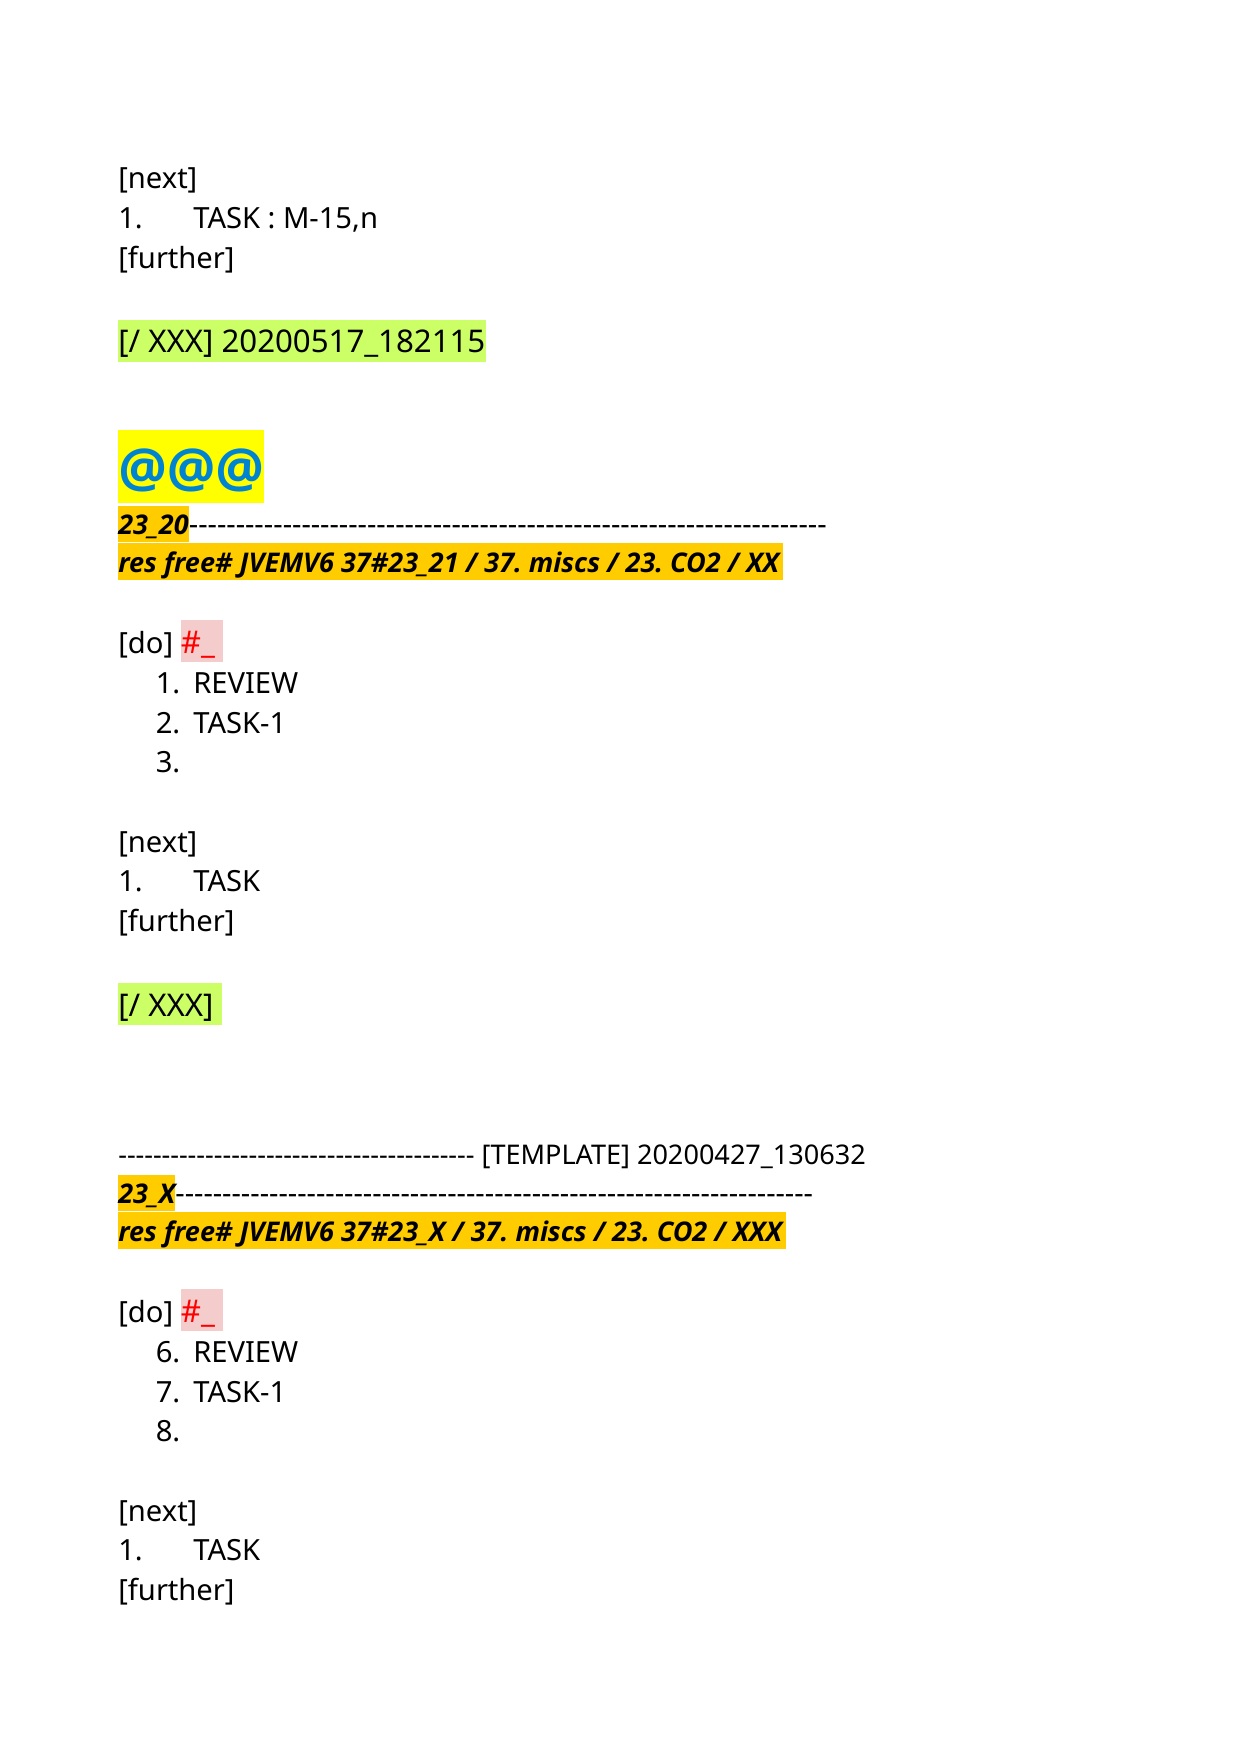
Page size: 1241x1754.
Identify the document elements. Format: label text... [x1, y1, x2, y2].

text [do] #_ [118, 1289, 1122, 1331]
list TASK-1 [156, 1371, 1122, 1411]
list REVIEW [156, 1331, 1122, 1371]
text @@@ [118, 430, 1122, 503]
text [further] [118, 237, 1122, 277]
text ----------------------------------------- [TEMPLATE] 20200427_130632 [118, 1136, 1122, 1172]
list TASK [118, 1530, 1122, 1569]
text 23_20-------------------------------------------------------------------- [118, 503, 1122, 543]
text [/ XXX] [118, 940, 1122, 1025]
text [further] [118, 900, 1122, 940]
text [next] [118, 1490, 1122, 1530]
text [next] [118, 158, 1122, 197]
text [further] [118, 1569, 1122, 1609]
text 23_X-------------------------------------------------------------------- [118, 1172, 1122, 1212]
text [next] [118, 821, 1122, 861]
text [/ XXX] 20200517_182115 [118, 277, 1122, 362]
list REVIEW [156, 662, 1122, 702]
list TASK [118, 861, 1122, 900]
text res free# JVEMV6 37#23_21 / 37. miscs / 23. CO2 / XX [118, 543, 1122, 580]
text [do] #_ [118, 620, 1122, 662]
list TASK-1 [156, 702, 1122, 742]
text res free# JVEMV6 37#23_X / 37. miscs / 23. CO2 / XXX [118, 1212, 1122, 1249]
list TASK : M-15,n [118, 197, 1122, 237]
